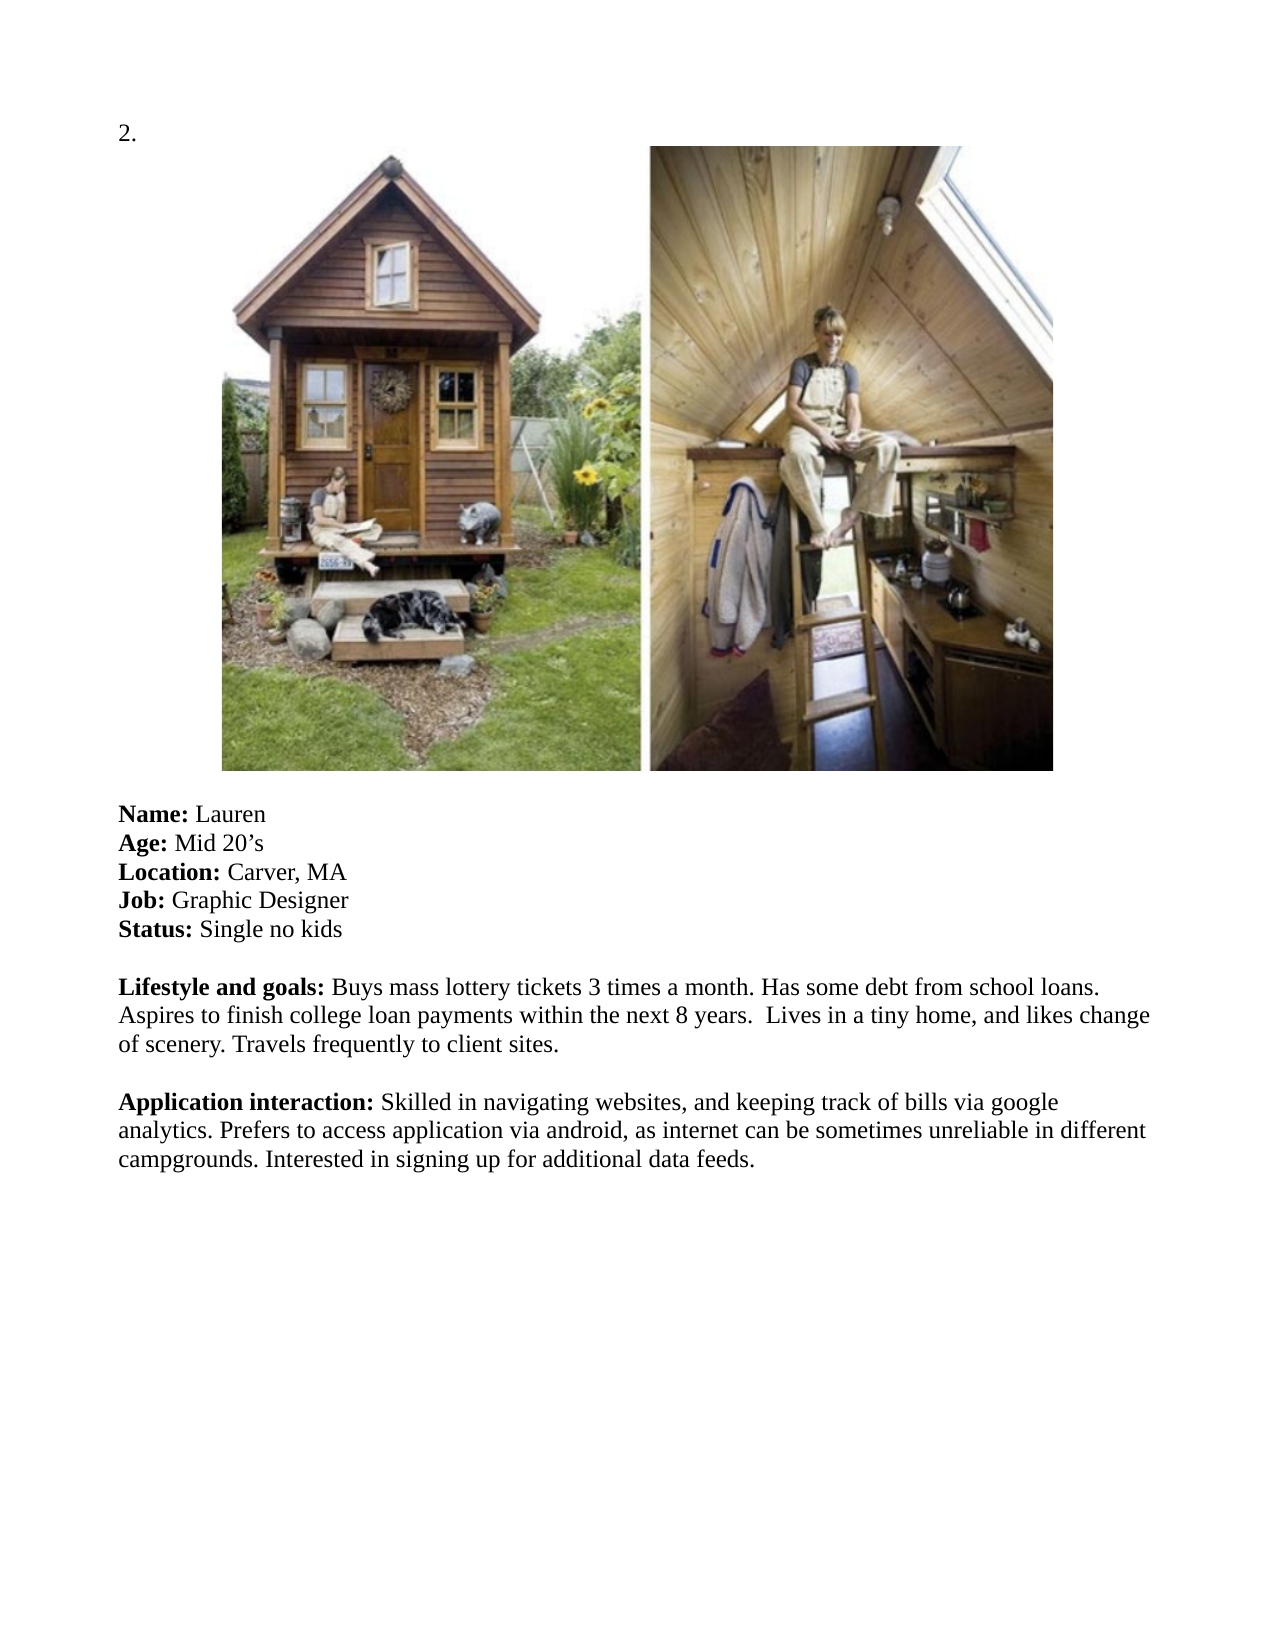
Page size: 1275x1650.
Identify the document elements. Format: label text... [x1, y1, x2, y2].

text Status: Single no kids [118, 914, 1157, 943]
text 2. [118, 118, 1157, 147]
text Age: Mid 20’s [118, 828, 1157, 857]
picture [221, 146, 1054, 771]
text Lifestyle and goals: Buys mass lottery tickets 3 times a month. Has some debt from school loans. Aspires to finish college loan payments within the next 8 years. Lives in a tiny home, and likes change of scenery. Travels frequently to client sites. [118, 972, 1157, 1058]
text Job: Graphic Designer [118, 886, 1157, 914]
text Application interaction: Skilled in navigating websites, and keeping track of bills via google analytics. Prefers to access application via android, as internet can be sometimes unreliable in different campgrounds. Interested in signing up for additional data feeds. [118, 1087, 1157, 1173]
text Name: Lauren [118, 799, 1157, 828]
text Location: Carver, MA [118, 857, 1157, 886]
